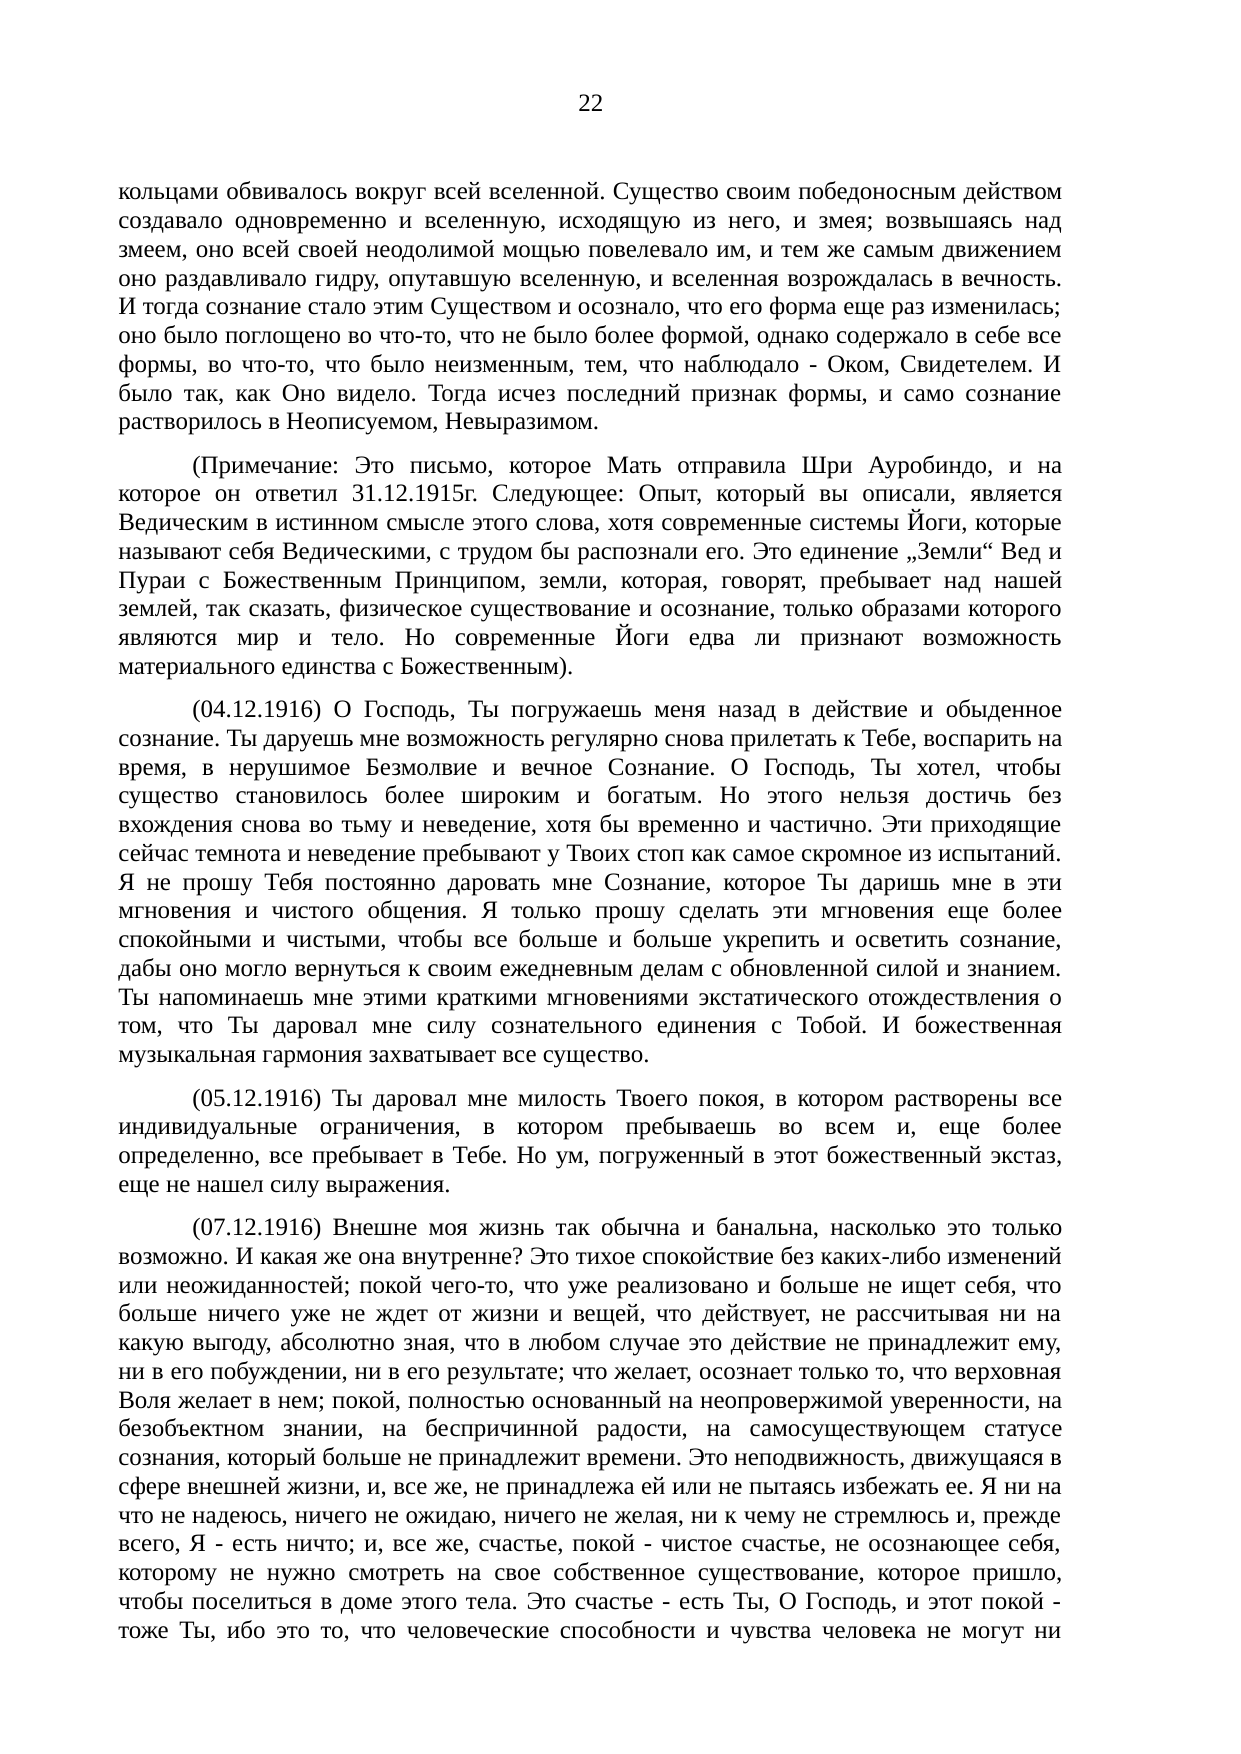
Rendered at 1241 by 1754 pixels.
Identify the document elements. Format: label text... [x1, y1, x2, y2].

text (07.12.1916) Внешне моя жизнь так обычна и банальна, насколько это только возможно. И какая же она внутренне? Это тихое спокойствие без каких-либо изменений или неожиданностей; покой чего-то, что уже реализовано и больше не ищет себя, что больше ничего уже не ждет от жизни и вещей, что действует, не рассчитывая ни на какую выгоду, абсолютно зная, что в любом случае это действие не принадлежит ему, ни в его побуждении, ни в его результате; что желает, осознает только то, что верховная Воля желает в нем; покой, полностью основанный на неопровержимой уверенности, на безобъектном знании, на беспричинной радости, на самосуществующем статусе сознания, который больше не принадлежит времени. Это неподвижность, движущаяся в сфере внешней жизни, и, все же, не принадлежа ей или не пытаясь избежать ее. Я ни на что не надеюсь, ничего не ожидаю, ничего не желая, ни к чему не стремлюсь и, прежде всего, Я - есть ничто; и, все же, счастье, покой - чистое счастье, не осознающее себя, которому не нужно смотреть на свое собственное существование, которое пришло, чтобы поселиться в доме этого тела. Это счастье - есть Ты, О Господь, и этот покой - тоже Ты, ибо это то, что человеческие способности и чувства человека не могут ни [118, 1212, 1063, 1643]
text (04.12.1916) О Господь, Ты погружаешь меня назад в действие и обыденное сознание. Ты даруешь мне возможность регулярно снова прилетать к Тебе, воспарить на время, в нерушимое Безмолвие и вечное Сознание. О Господь, Ты хотел, чтобы существо становилось более широким и богатым. Но этого нельзя достичь без вхождения снова во тьму и неведение, хотя бы временно и частично. Эти приходящие сейчас темнота и неведение пребывают у Твоих стоп как самое скромное из испытаний. Я не прошу Тебя постоянно даровать мне Сознание, которое Ты даришь мне в эти мгновения и чистого общения. Я только прошу сделать эти мгновения еще более спокойными и чистыми, чтобы все больше и больше укрепить и осветить сознание, дабы оно могло вернуться к своим ежедневным делам с обновленной силой и знанием. Ты напоминаешь мне этими краткими мгновениями экстатического отождествления о том, что Ты даровал мне силу сознательного единения с Тобой. И божественная музыкальная гармония захватывает все существо. [118, 694, 1063, 1068]
text (05.12.1916) Ты даровал мне милость Твоего покоя, в котором растворены все индивидуальные ограничения, в котором пребываешь во всем и, еще более определенно, все пребывает в Тебе. Но ум, погруженный в этот божественный экстаз, еще не нашел силу выражения. [118, 1083, 1063, 1198]
text кольцами обвивалось вокруг всей вселенной. Существо своим победоносным действом создавало одновременно и вселенную, исходящую из него, и змея; возвышаясь над змеем, оно всей своей неодолимой мощью повелевало им, и тем же самым движением оно раздавливало гидру, опутавшую вселенную, и вселенная возрождалась в вечность. И тогда сознание стало этим Существом и осознало, что его форма еще раз изменилась; оно было поглощено во что-то, что не было более формой, однако содержало в себе все формы, во что-то, что было неизменным, тем, что наблюдало - Оком, Свидетелем. И было так, как Оно видело. Тогда исчез последний признак формы, и само сознание растворилось в Неописуемом, Невыразимом. [118, 176, 1063, 435]
text (Примечание: Это письмо, которое Мать отправила Шри Ауробиндо, и на которое он ответил 31.12.1915г. Следующее: Опыт, который вы описали, является Ведическим в истинном смысле этого слова, хотя современные системы Йоги, которые называют себя Ведическими, с трудом бы распознали его. Это единение „Земли“ Вед и Пураи с Божественным Принципом, земли, которая, говорят, пребывает над нашей землей, так сказать, физическое существование и осознание, только образами которого являются мир и тело. Но современные Йоги едва ли признают возможность материального единства с Божественным). [118, 450, 1063, 680]
